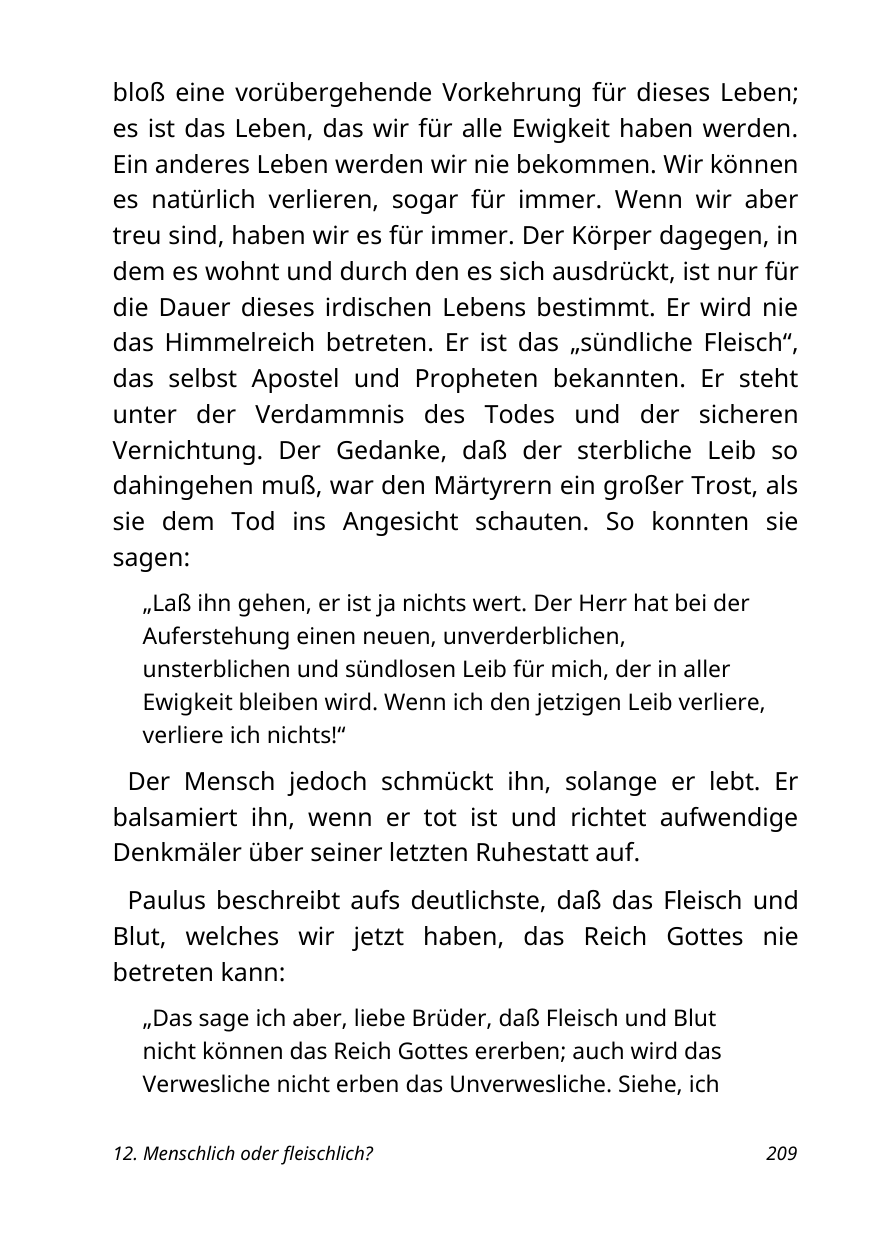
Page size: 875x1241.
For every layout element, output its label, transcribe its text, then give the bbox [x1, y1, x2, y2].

text „Laß ihn gehen, er ist ja nichts wert. Der Herr hat bei der Auferstehung einen neuen, unverderblichen, unsterblichen und sündlosen Leib für mich, der in aller Ewigkeit bleiben wird. Wenn ich den jetzigen Leib verliere, verliere ich nichts!“ [142, 587, 769, 750]
text Der Mensch jedoch schmückt ihn, solange er lebt. Er balsamiert ihn, wenn er tot ist und richtet aufwendige Denkmäler über seiner letzten Ruhestatt auf. [112, 763, 799, 869]
text „Das sage ich aber, liebe Brüder, daß Fleisch und Blut nicht können das Reich Gottes ererben; auch wird das Verwesliche nicht erben das Unverwesliche. Siehe, ich [142, 1002, 769, 1099]
text bloß eine vorübergehende Vorkehrung für dieses Leben; es ist das Leben, das wir für alle Ewigkeit haben werden. Ein anderes Leben werden wir nie bekommen. Wir können es natürlich verlieren, sogar für immer. Wenn wir aber treu sind, haben wir es für immer. Der Körper dagegen, in dem es wohnt und durch den es sich ausdrückt, ist nur für die Dauer dieses irdischen Lebens bestimmt. Er wird nie das Himmelreich betreten. Er ist das „sündliche Fleisch“, das selbst Apostel und Propheten bekannten. Er steht unter der Verdammnis des Todes und der sicheren Vernichtung. Der Gedanke, daß der sterbliche Leib so dahingehen muß, war den Märtyrern ein großer Trost, als sie dem Tod ins Angesicht schauten. So konnten sie sagen: [112, 75, 799, 573]
text Paulus beschreibt aufs deutlichste, daß das Fleisch und Blut, welches wir jetzt haben, das Reich Gottes nie betreten kann: [112, 883, 799, 988]
